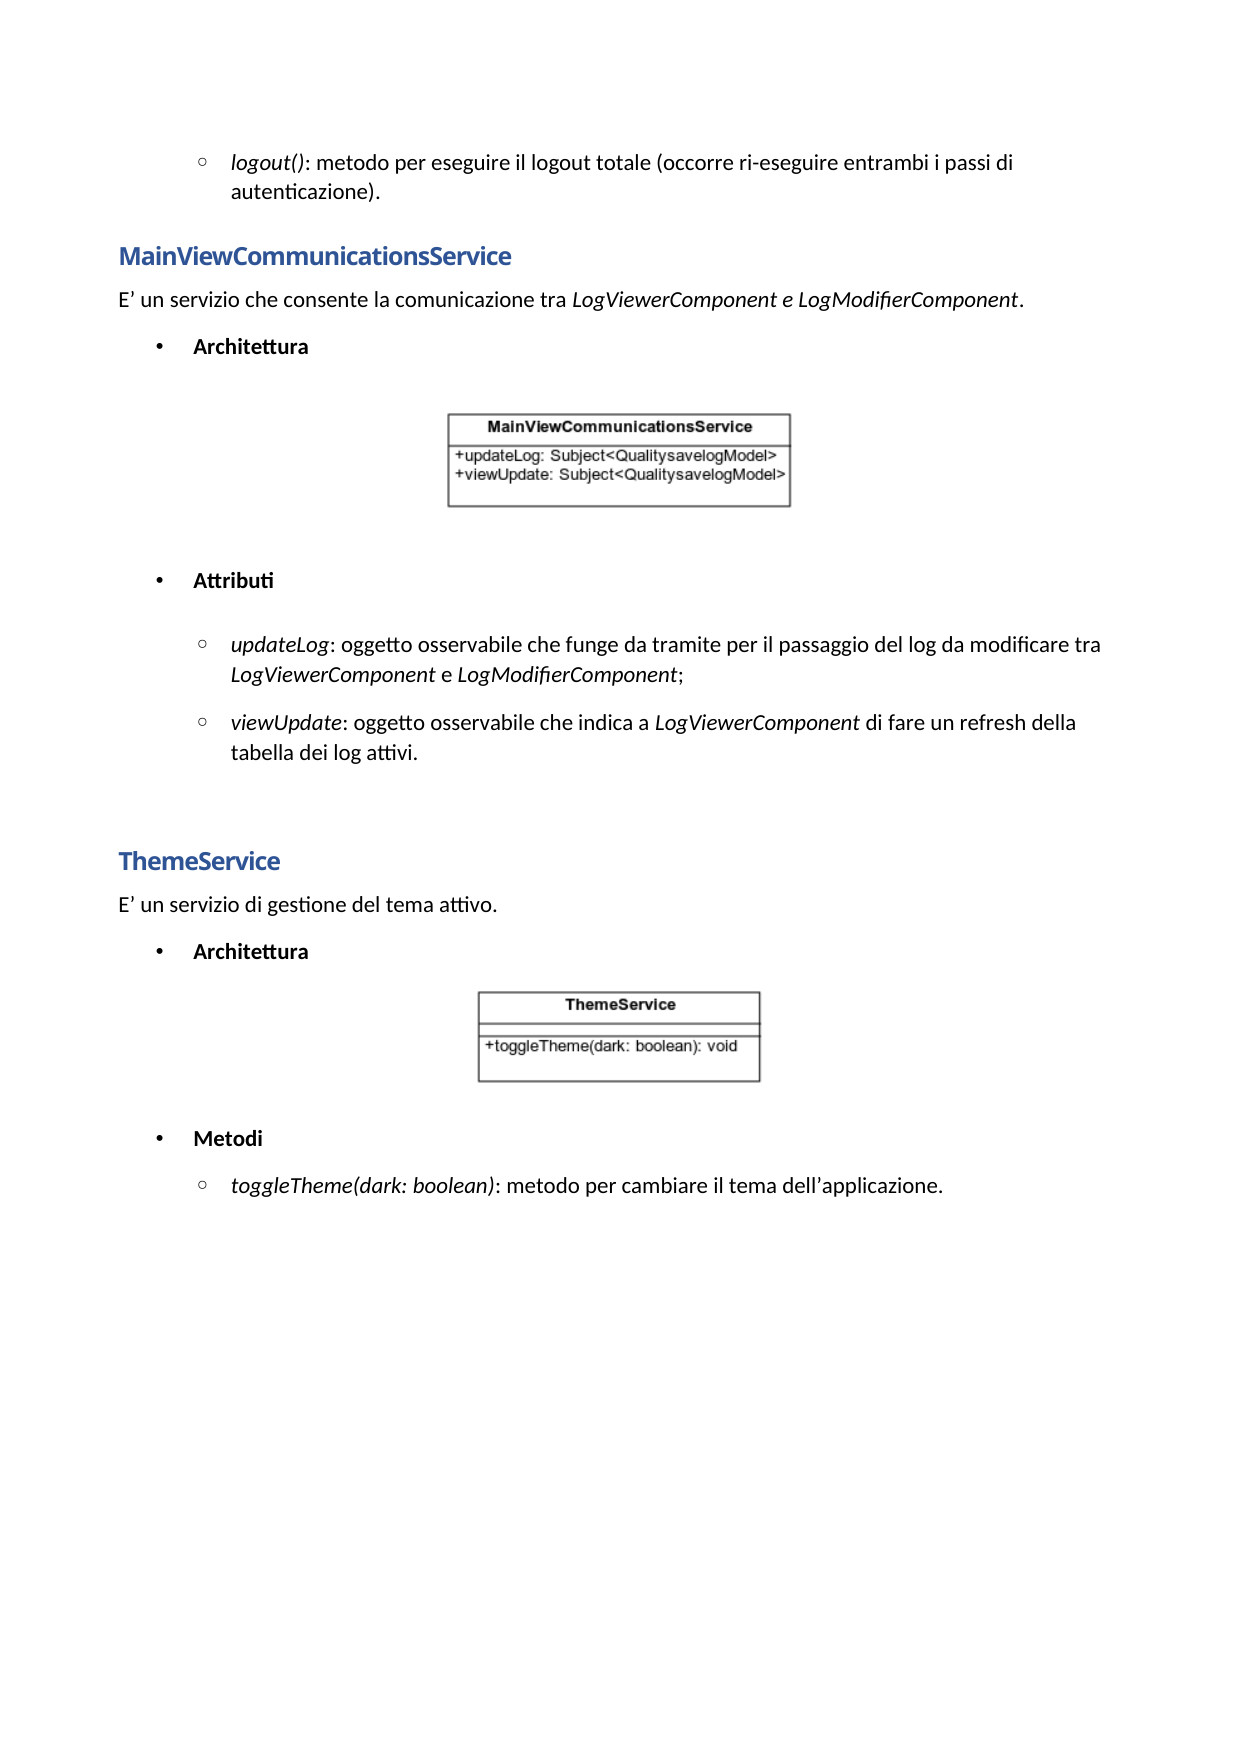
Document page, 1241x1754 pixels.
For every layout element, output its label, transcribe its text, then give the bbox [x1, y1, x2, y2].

text E’ un servizio che consente la comunicazione tra LogViewerComponent e LogModifierComponent. [118, 285, 1122, 313]
picture [467, 980, 774, 1094]
list Architettura [156, 937, 1122, 965]
picture [437, 402, 804, 519]
list Metodi [156, 1124, 1122, 1152]
subtitle MainViewCommunicationsService [118, 239, 1122, 273]
list viewUpdate: oggetto osservabile che indica a LogViewerComponent di fare un refresh della tabella dei log attivi. [193, 708, 1122, 766]
list toggleTheme(dark: boolean): metodo per cambiare il tema dell’applicazione. [193, 1171, 1122, 1199]
list updateLog: oggetto osservabile che funge da tramite per il passaggio del log da modificare tra LogViewerComponent e LogModifierComponent; [193, 630, 1122, 688]
list Attributi [156, 566, 1122, 594]
list Architettura [156, 332, 1122, 360]
text E’ un servizio di gestione del tema attivo. [118, 890, 1122, 918]
subtitle ThemeService [118, 843, 1122, 878]
list logout(): metodo per eseguire il logout totale (occorre ri-eseguire entrambi i passi di autenticazione). [193, 148, 1122, 206]
